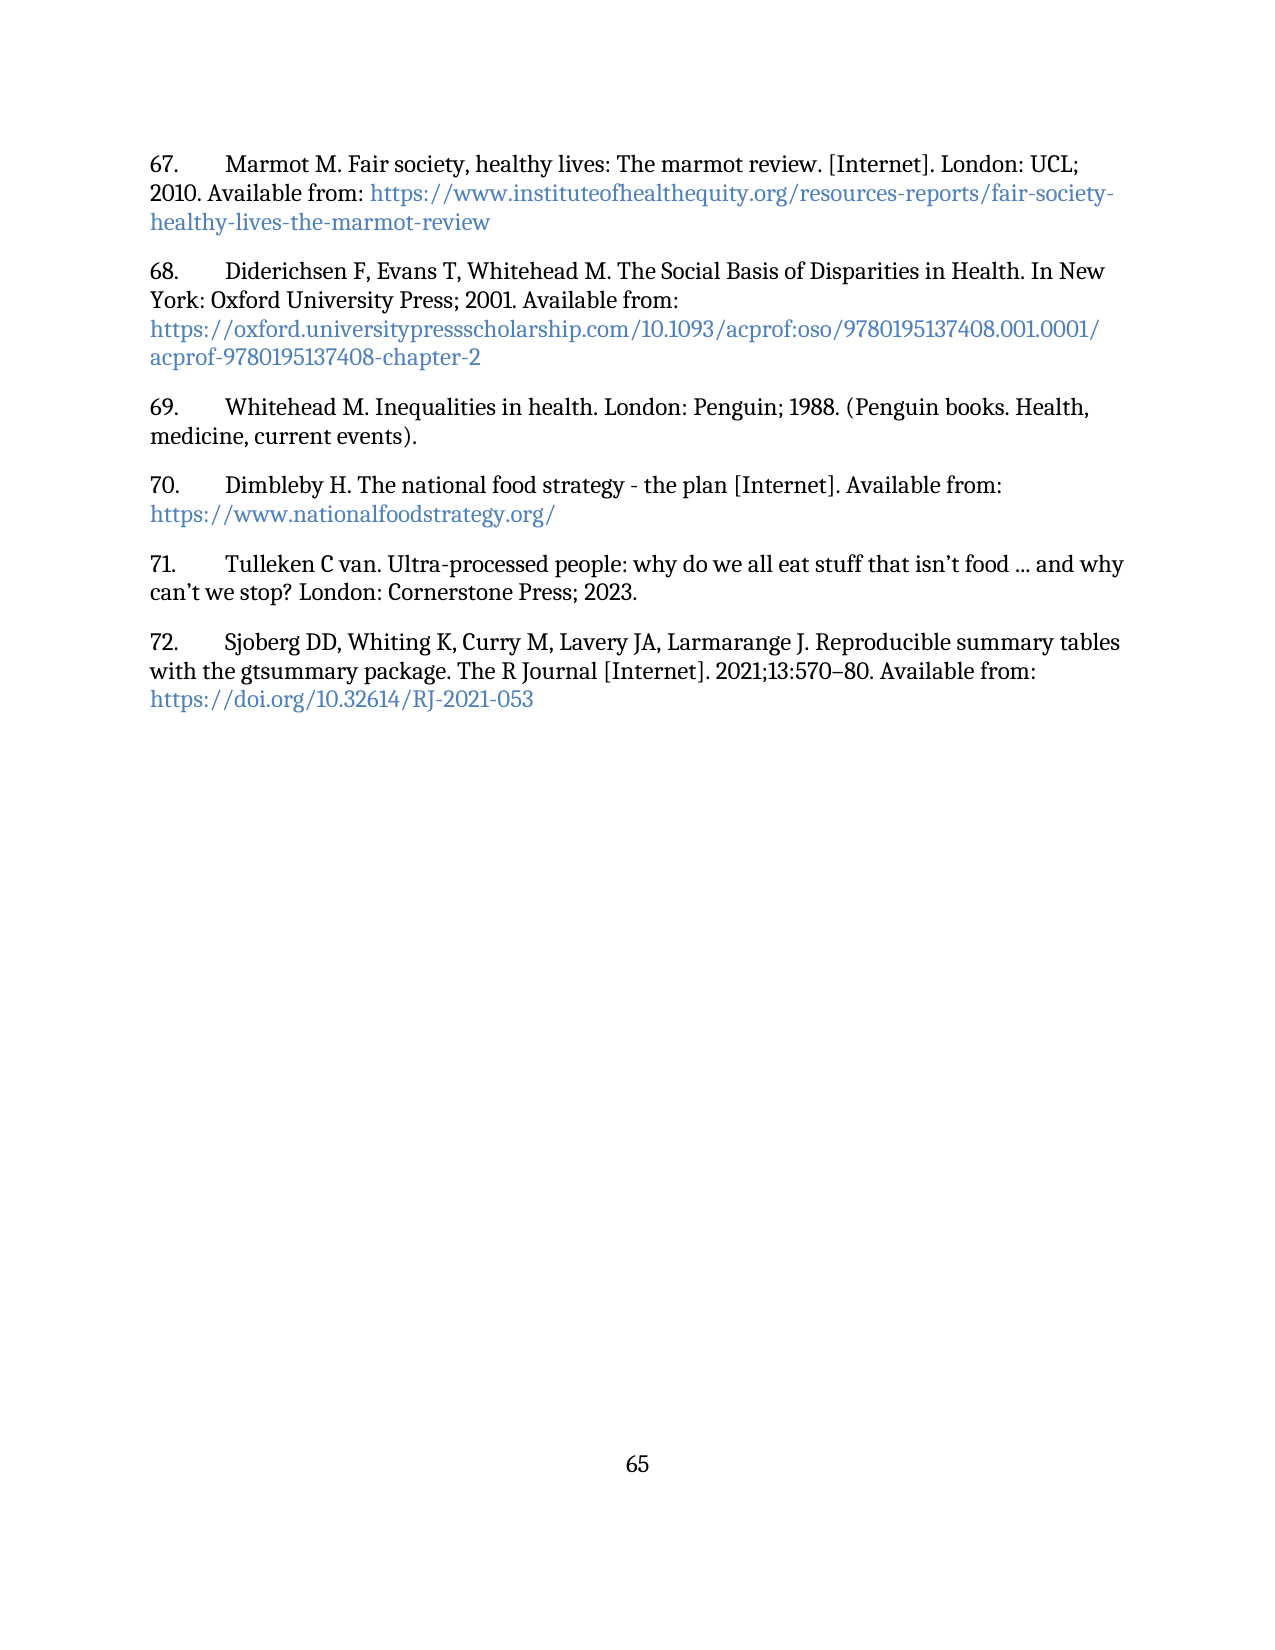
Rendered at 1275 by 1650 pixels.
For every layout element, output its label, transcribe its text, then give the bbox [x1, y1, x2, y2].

text 71. Tulleken C van. Ultra-processed people: why do we all eat stuff that isn’t food ... and why can’t we stop? London: Cornerstone Press; 2023. [150, 549, 1125, 607]
text 70. Dimbleby H. The national food strategy - the plan [Internet]. Available from: https://www.nationalfoodstrategy.org/ [150, 471, 1125, 529]
text 72. Sjoberg DD, Whiting K, Curry M, Lavery JA, Larmarange J. Reproducible summary tables with the gtsummary package. The R Journal [Internet]. 2021;13:570–80. Available from: https://doi.org/10.32614/RJ-2021-053 [150, 628, 1125, 714]
text 68. Diderichsen F, Evans T, Whitehead M. The Social Basis of Disparities in Health. In New York: Oxford University Press; 2001. Available from: https://oxford.universitypressscholarship.com/10.1093/acprof:oso/9780195137408.001.0001/acprof-9780195137408-chapter-2 [150, 257, 1125, 372]
text 67. Marmot M. Fair society, healthy lives: The marmot review. [Internet]. London: UCL; 2010. Available from: https://www.instituteofhealthequity.org/resources-reports/fair-society-healthy-lives-the-marmot-review [150, 150, 1125, 236]
text 69. Whitehead M. Inequalities in health. London: Penguin; 1988. (Penguin books. Health, medicine, current events). [150, 393, 1125, 450]
